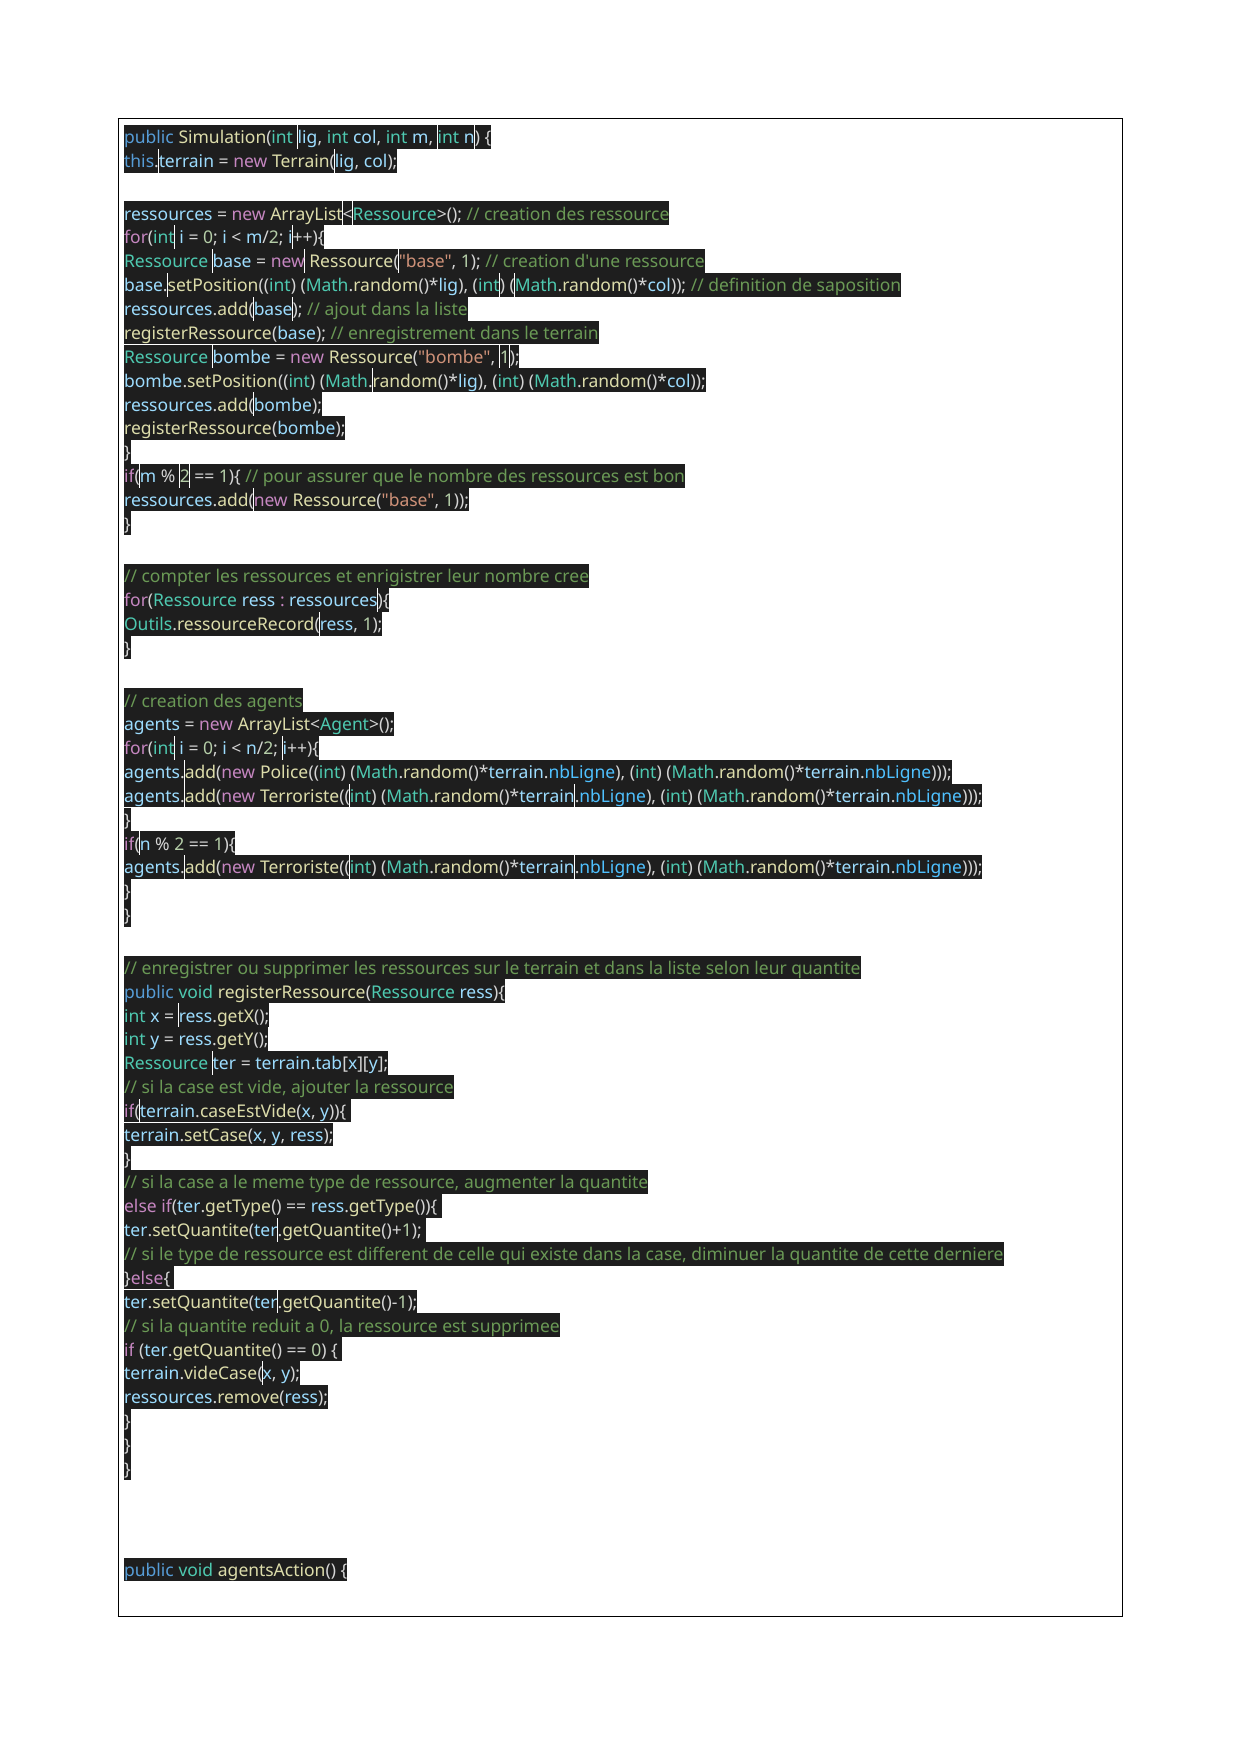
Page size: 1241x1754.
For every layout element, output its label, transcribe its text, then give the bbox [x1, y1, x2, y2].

table_header public Simulation(int lig, int col, int m, int n) { this.terrain = new Terrain(lig, col); ressources = new ArrayList<Ressource>(); // creation des ressource for(int i = 0; i < m/2; i++){ Ressource base = new Ressource("base", 1); // creation d'une ressource base.setPosition((int) (Math.random()*lig), (int) (Math.random()*col)); // definition de saposition ressources.add(base); // ajout dans la liste registerRessource(base); // enregistrement dans le terrain Ressource bombe = new Ressource("bombe", 1); bombe.setPosition((int) (Math.random()*lig), (int) (Math.random()*col)); ressources.add(bombe); registerRessource(bombe); } if(m % 2 == 1){ // pour assurer que le nombre des ressources est bon ressources.add(new Ressource("base", 1)); } // compter les ressources et enrigistrer leur nombre cree for(Ressource ress : ressources){ Outils.ressourceRecord(ress, 1); } // creation des agents agents = new ArrayList<Agent>(); for(int i = 0; i < n/2; i++){ agents.add(new Police((int) (Math.random()*terrain.nbLigne), (int) (Math.random()*terrain.nbLigne))); agents.add(new Terroriste((int) (Math.random()*terrain.nbLigne), (int) (Math.random()*terrain.nbLigne))); } if(n % 2 == 1){ agents.add(new Terroriste((int) (Math.random()*terrain.nbLigne), (int) (Math.random()*terrain.nbLigne))); } } // enregistrer ou supprimer les ressources sur le terrain et dans la liste selon leur quantite public void registerRessource(Ressource ress){ int x = ress.getX(); int y = ress.getY(); Ressource ter = terrain.tab[x][y]; // si la case est vide, ajouter la ressource if(terrain.caseEstVide(x, y)){ terrain.setCase(x, y, ress); } // si la case a le meme type de ressource, augmenter la quantite else if(ter.getType() == ress.getType()){ ter.setQuantite(ter.getQuantite()+1); // si le type de ressource est different de celle qui existe dans la case, diminuer la quantite de cette derniere }else{ ter.setQuantite(ter.getQuantite()-1); // si la quantite reduit a 0, la ressource est supprimee if (ter.getQuantite() == 0) { terrain.videCase(x, y); ressources.remove(ress); } } } public void agentsAction() { [119, 119, 1122, 1616]
